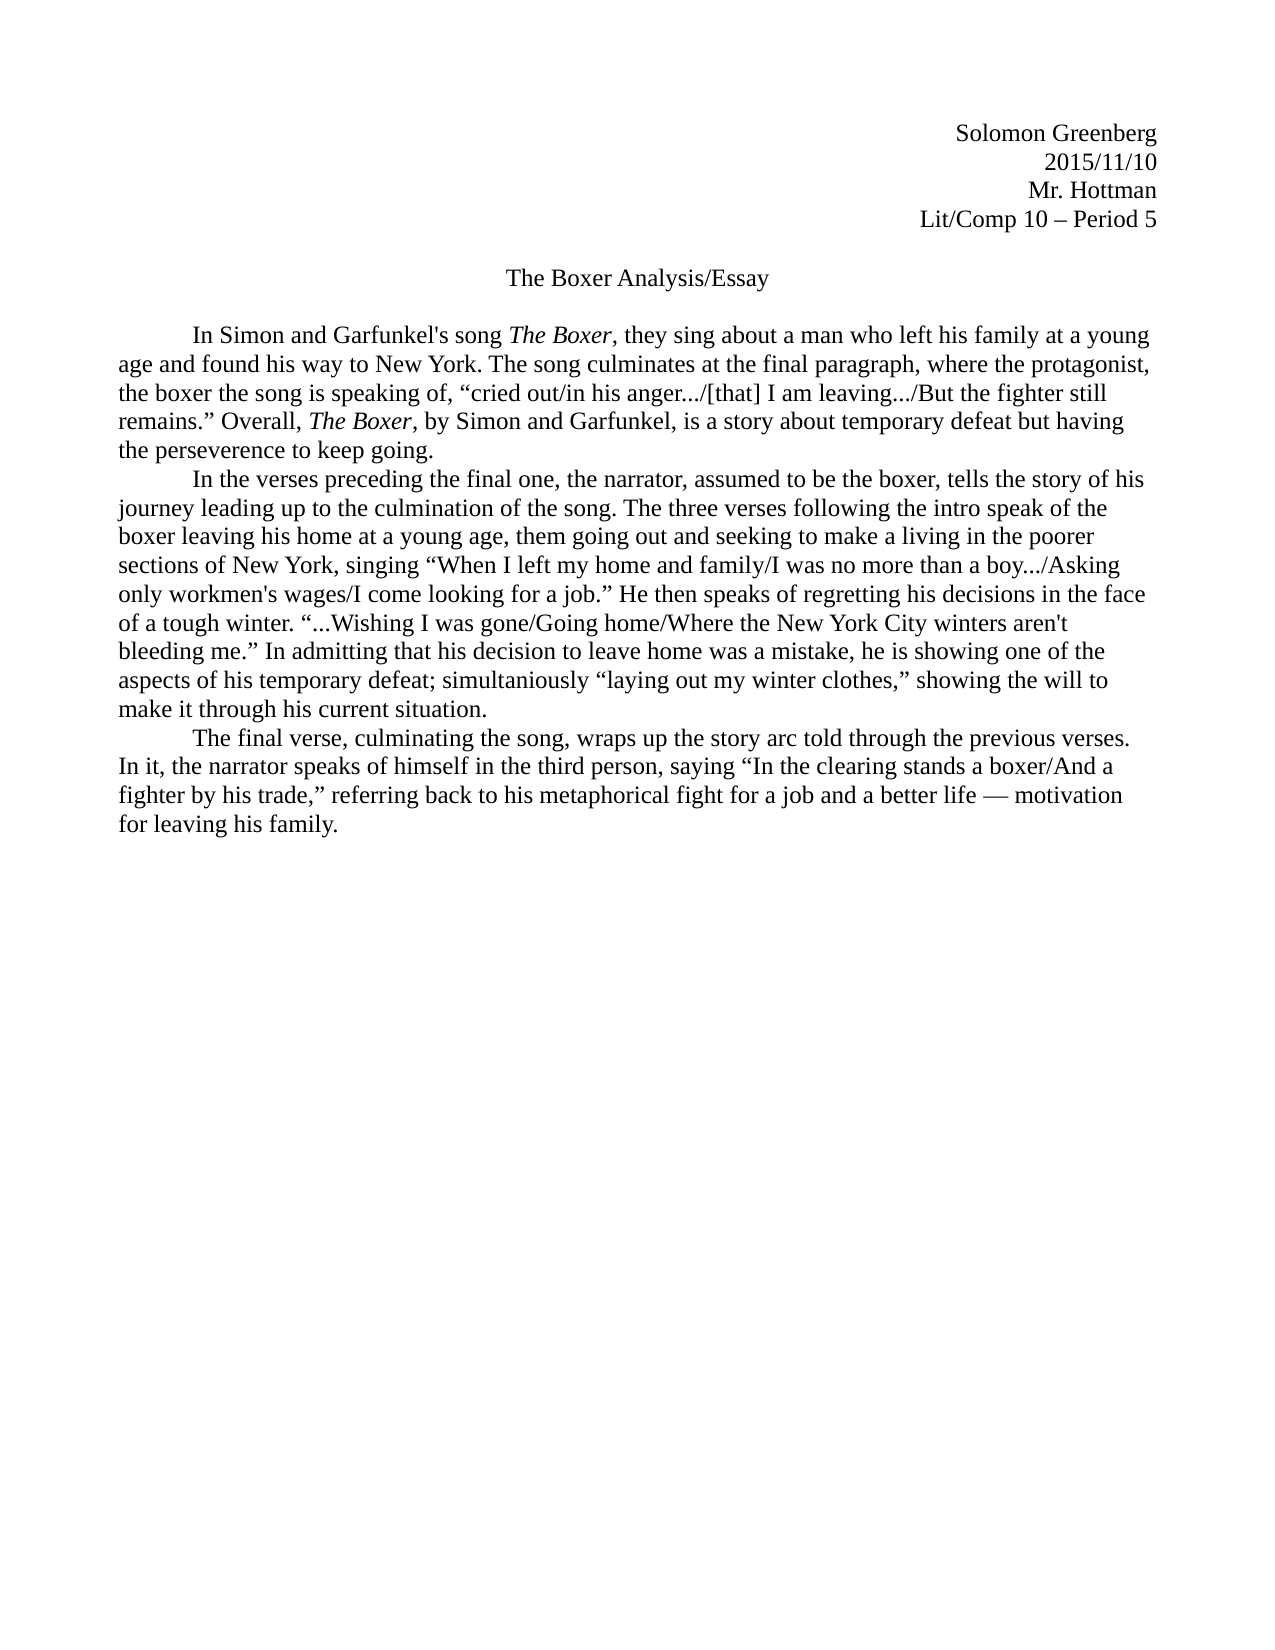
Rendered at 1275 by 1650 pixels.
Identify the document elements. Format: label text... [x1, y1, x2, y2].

text The final verse, culminating the song, wraps up the story arc told through the previous verses. In it, the narrator speaks of himself in the third person, saying “In the clearing stands a boxer/And a fighter by his trade,” referring back to his metaphorical fight for a job and a better life — motivation for leaving his family. [118, 723, 1157, 838]
text In Simon and Garfunkel's song The Boxer, they sing about a man who left his family at a young age and found his way to New York. The song culminates at the final paragraph, where the protagonist, the boxer the song is speaking of, “cried out/in his anger.../[that] I am leaving.../But the fighter still remains.” Overall, The Boxer, by Simon and Garfunkel, is a story about temporary defeat but having the perseverence to keep going. [118, 320, 1157, 464]
text The Boxer Analysis/Essay [118, 263, 1157, 291]
text In the verses preceding the final one, the narrator, assumed to be the boxer, tells the story of his journey leading up to the culmination of the song. The three verses following the intro speak of the boxer leaving his home at a young age, them going out and seeking to make a living in the poorer sections of New York, singing “When I left my home and family/I was no more than a boy.../Asking only workmen's wages/I come looking for a job.” He then speaks of regretting his decisions in the face of a tough winter. “...Wishing I was gone/Going home/Where the New York City winters aren't bleeding me.” In admitting that his decision to leave home was a mistake, he is showing one of the aspects of his temporary defeat; simultaniously “laying out my winter clothes,” showing the will to make it through his current situation. [118, 464, 1157, 723]
